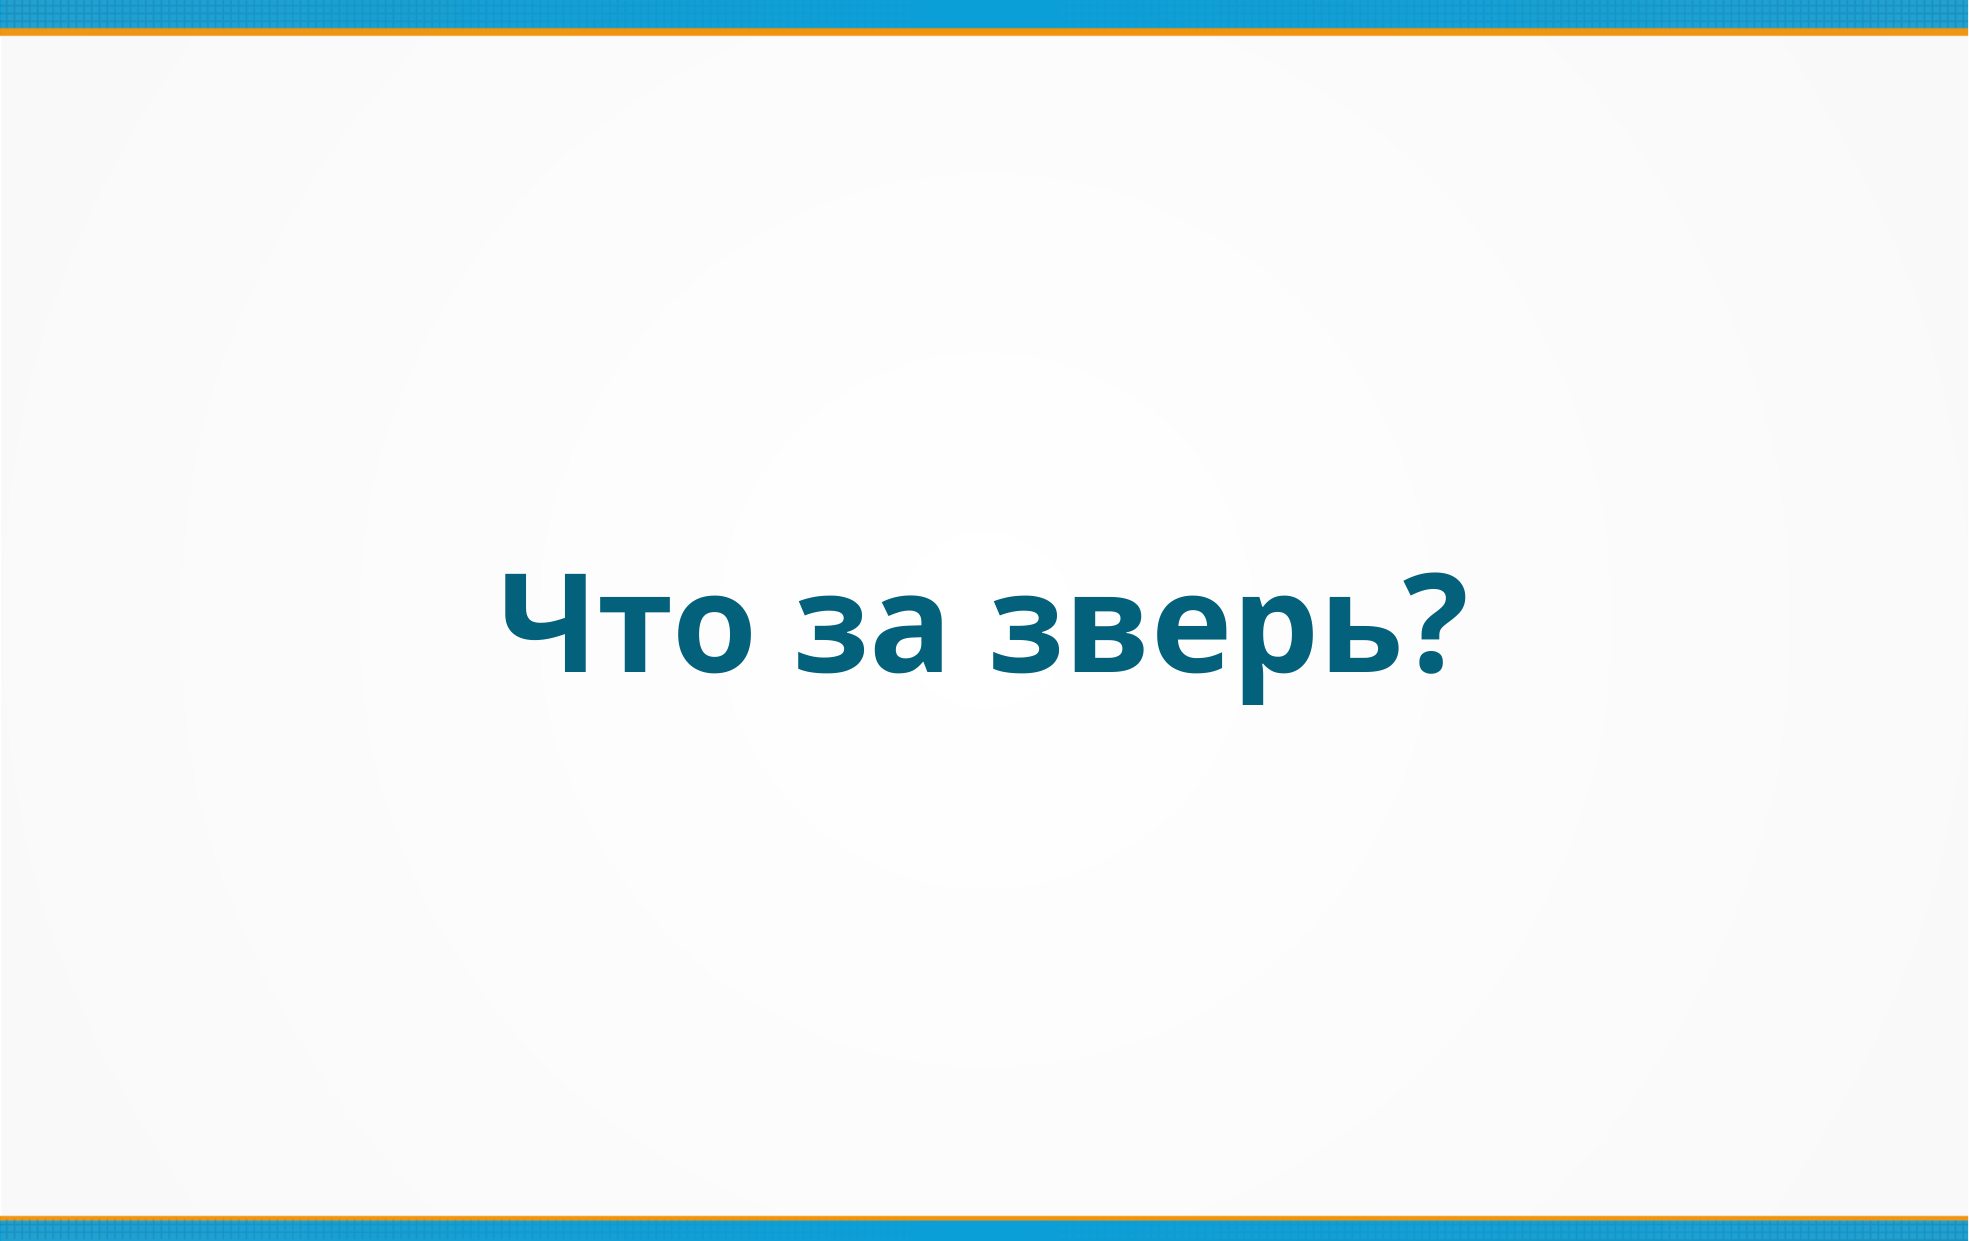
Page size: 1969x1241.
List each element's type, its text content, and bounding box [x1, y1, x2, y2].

subtitle Что за зверь? [98, 138, 1870, 1098]
